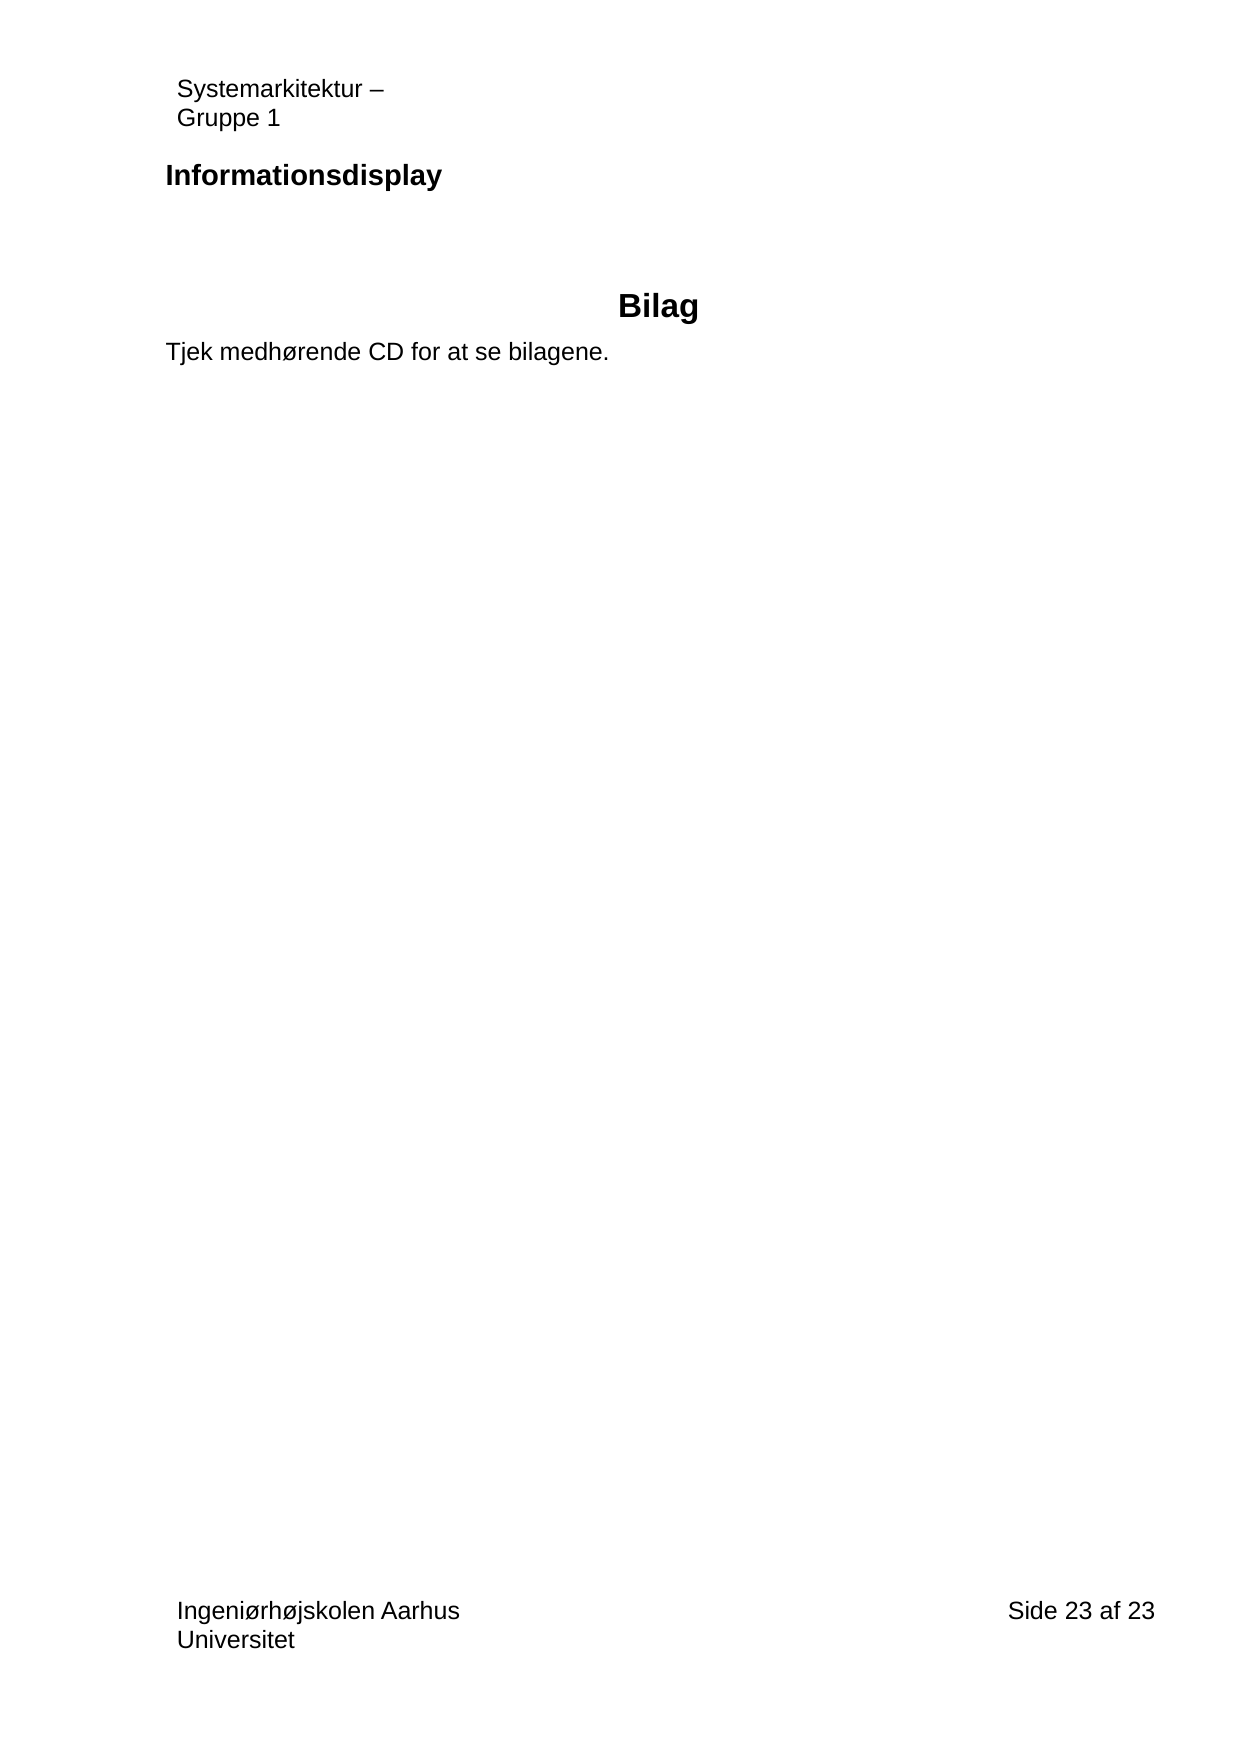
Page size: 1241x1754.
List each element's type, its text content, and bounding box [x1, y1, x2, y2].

subtitle Informationsdisplay [165, 158, 1152, 191]
subtitle Bilag [165, 286, 1152, 325]
text Tjek medhørende CD for at se bilagene. [165, 337, 1152, 366]
